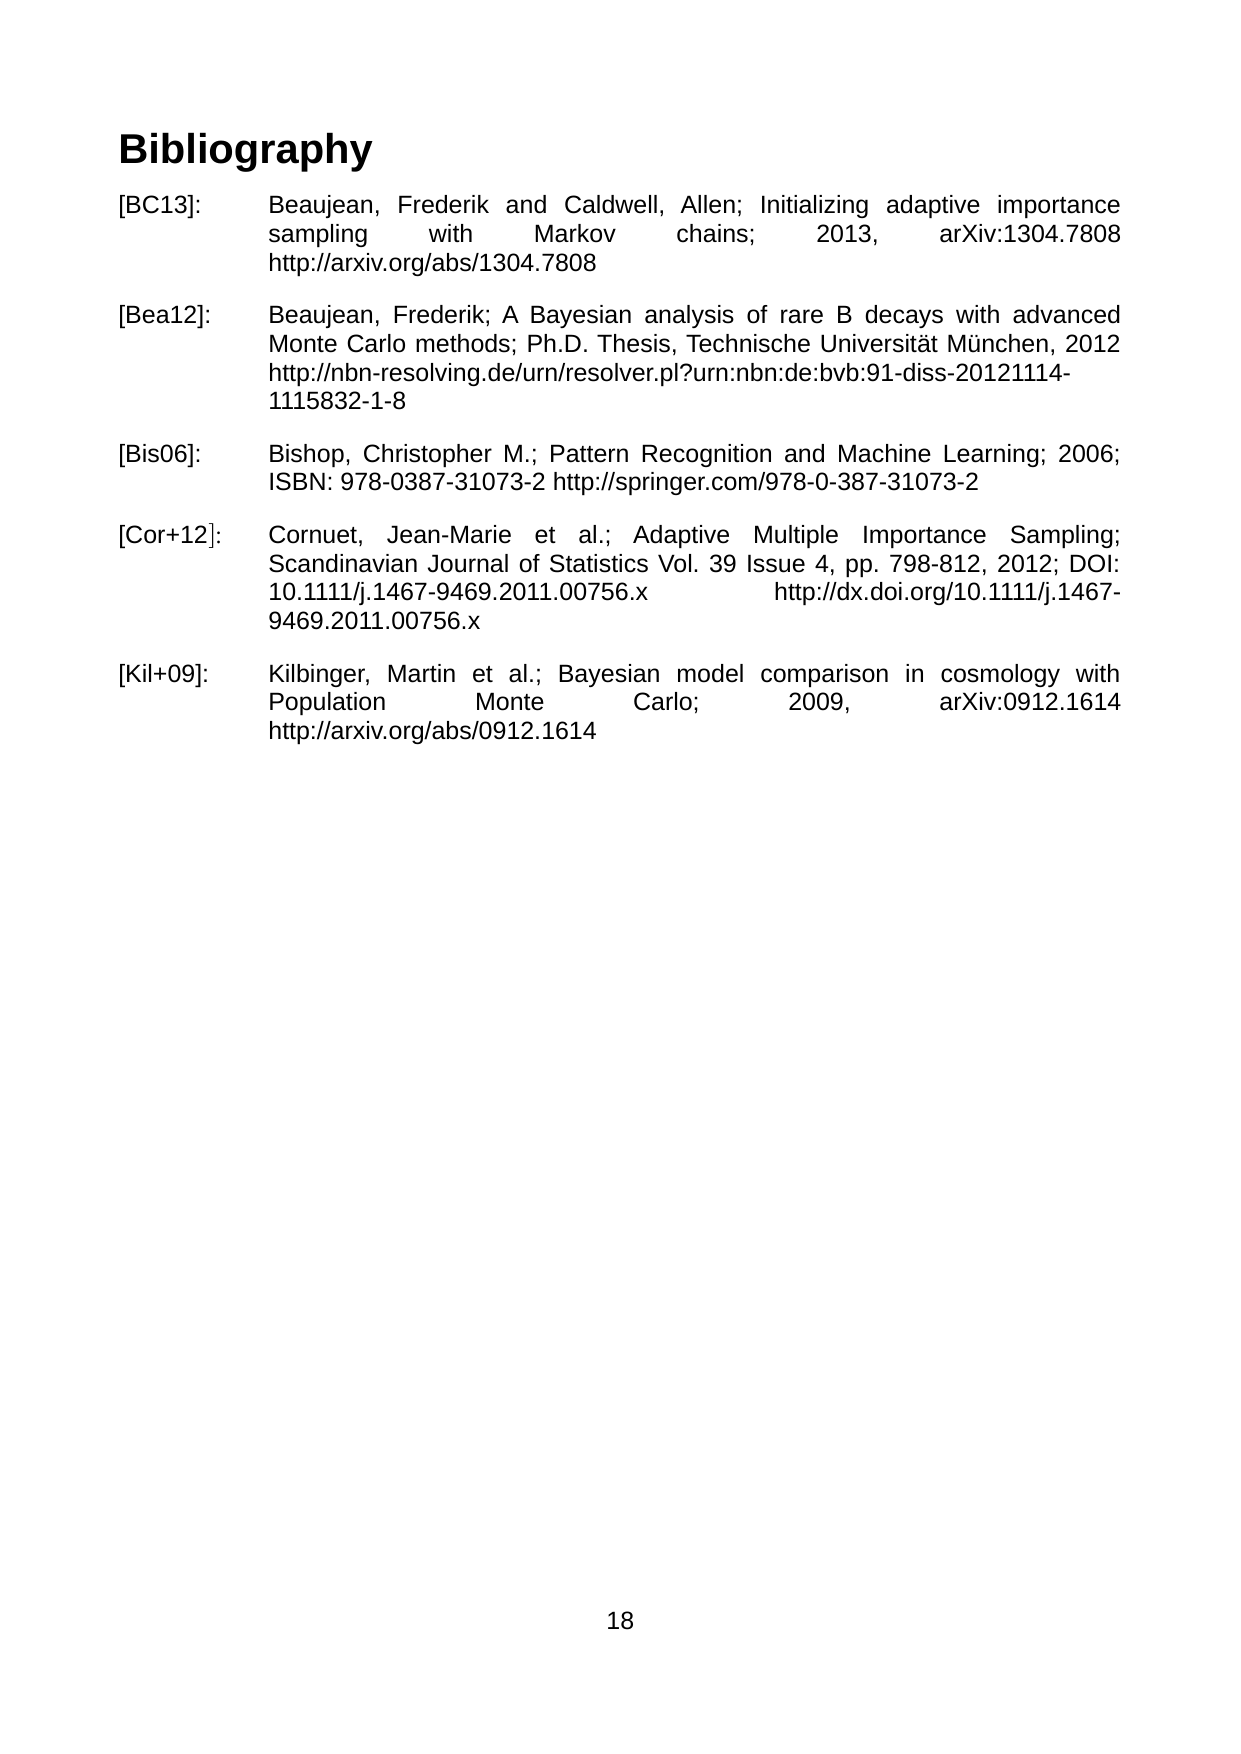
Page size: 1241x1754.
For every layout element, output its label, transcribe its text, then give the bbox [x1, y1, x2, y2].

text [Bea12]: Beaujean, Frederik; A Bayesian analysis of rare B decays with advanced Monte Carlo methods; Ph.D. Thesis, Technische Universität München, 2012 http://nbn-resolving.de/urn/resolver.pl?urn:nbn:de:bvb:91-diss-20121114-1115832-1-8 [118, 300, 1122, 415]
text [Kil+09]: Kilbinger, Martin et al.; Bayesian model comparison in cosmology with Population Monte Carlo; 2009, arXiv:0912.1614 http://arxiv.org/abs/0912.1614 [118, 658, 1122, 745]
text [Cor+12]: Cornuet, Jean-Marie et al.; Adaptive Multiple Importance Sampling; Scandinavian Journal of Statistics Vol. 39 Issue 4, pp. 798-812, 2012; DOI: 10.1111/j.1467-9469.2011.00756.x http://dx.doi.org/10.1111/j.1467-9469.2011.00756.x [118, 520, 1122, 635]
text [Bis06]: Bishop, Christopher M.; Pattern Recognition and Machine Learning; 2006; ISBN: 978-0387-31073-2 http://springer.com/978-0-387-31073-2 [118, 439, 1122, 496]
text [BC13]: Beaujean, Frederik and Caldwell, Allen; Initializing adaptive importance sampling with Markov chains; 2013, arXiv:1304.7808 http://arxiv.org/abs/1304.7808 [118, 190, 1122, 276]
text Bibliography [118, 124, 1122, 172]
